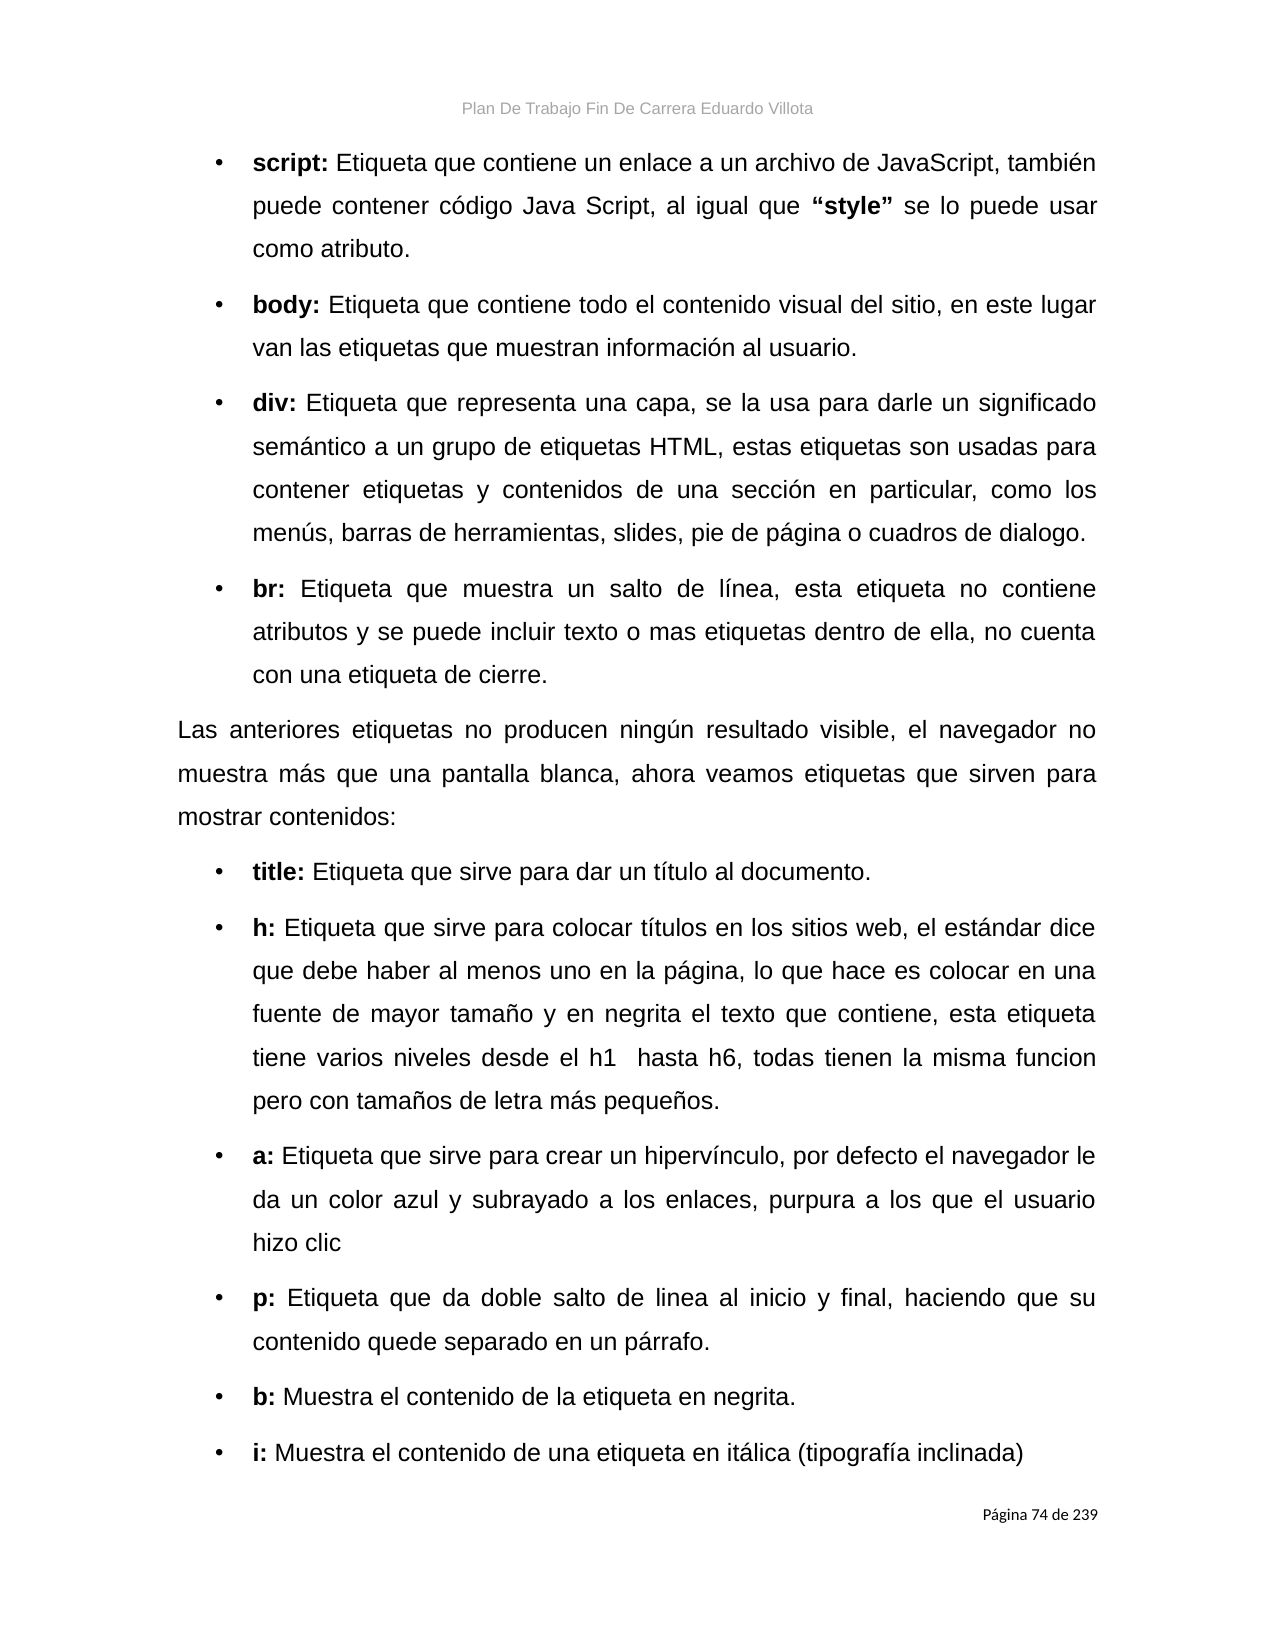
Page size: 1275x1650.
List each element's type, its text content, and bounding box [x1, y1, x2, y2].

list br: Etiqueta que muestra un salto de línea, esta etiqueta no contiene atributos y se puede incluir texto o mas etiquetas dentro de ella, no cuenta con una etiqueta de cierre. [215, 573, 1098, 689]
list div: Etiqueta que representa una capa, se la usa para darle un significado semántico a un grupo de etiquetas HTML, estas etiquetas son usadas para contener etiquetas y contenidos de una sección en particular, como los menús, barras de herramientas, slides, pie de página o cuadros de dialogo. [215, 388, 1098, 547]
list i: Muestra el contenido de una etiqueta en itálica (tipografía inclinada) [215, 1438, 1098, 1467]
list p: Etiqueta que da doble salto de linea al inicio y final, haciendo que su contenido quede separado en un párrafo. [215, 1283, 1098, 1355]
list h: Etiqueta que sirve para colocar títulos en los sitios web, el estándar dice que debe haber al menos uno en la página, lo que hace es colocar en una fuente de mayor tamaño y en negrita el texto que contiene, esta etiqueta tiene varios niveles desde el h1 hasta h6, todas tienen la misma funcion pero con tamaños de letra más pequeños. [215, 913, 1098, 1114]
list script: Etiqueta que contiene un enlace a un archivo de JavaScript, también puede contener código Java Script, al igual que “style” se lo puede usar como atributo. [215, 148, 1098, 263]
list a: Etiqueta que sirve para crear un hipervínculo, por defecto el navegador le da un color azul y subrayado a los enlaces, purpura a los que el usuario hizo clic [215, 1141, 1098, 1256]
list title: Etiqueta que sirve para dar un título al documento. [215, 857, 1098, 886]
list body: Etiqueta que contiene todo el contenido visual del sitio, en este lugar van las etiquetas que muestran información al usuario. [215, 289, 1098, 362]
list b: Muestra el contenido de la etiqueta en negrita. [215, 1382, 1098, 1411]
text Las anteriores etiquetas no producen ningún resultado visible, el navegador no muestra más que una pantalla blanca, ahora veamos etiquetas que sirven para mostrar contenidos: [177, 716, 1098, 831]
